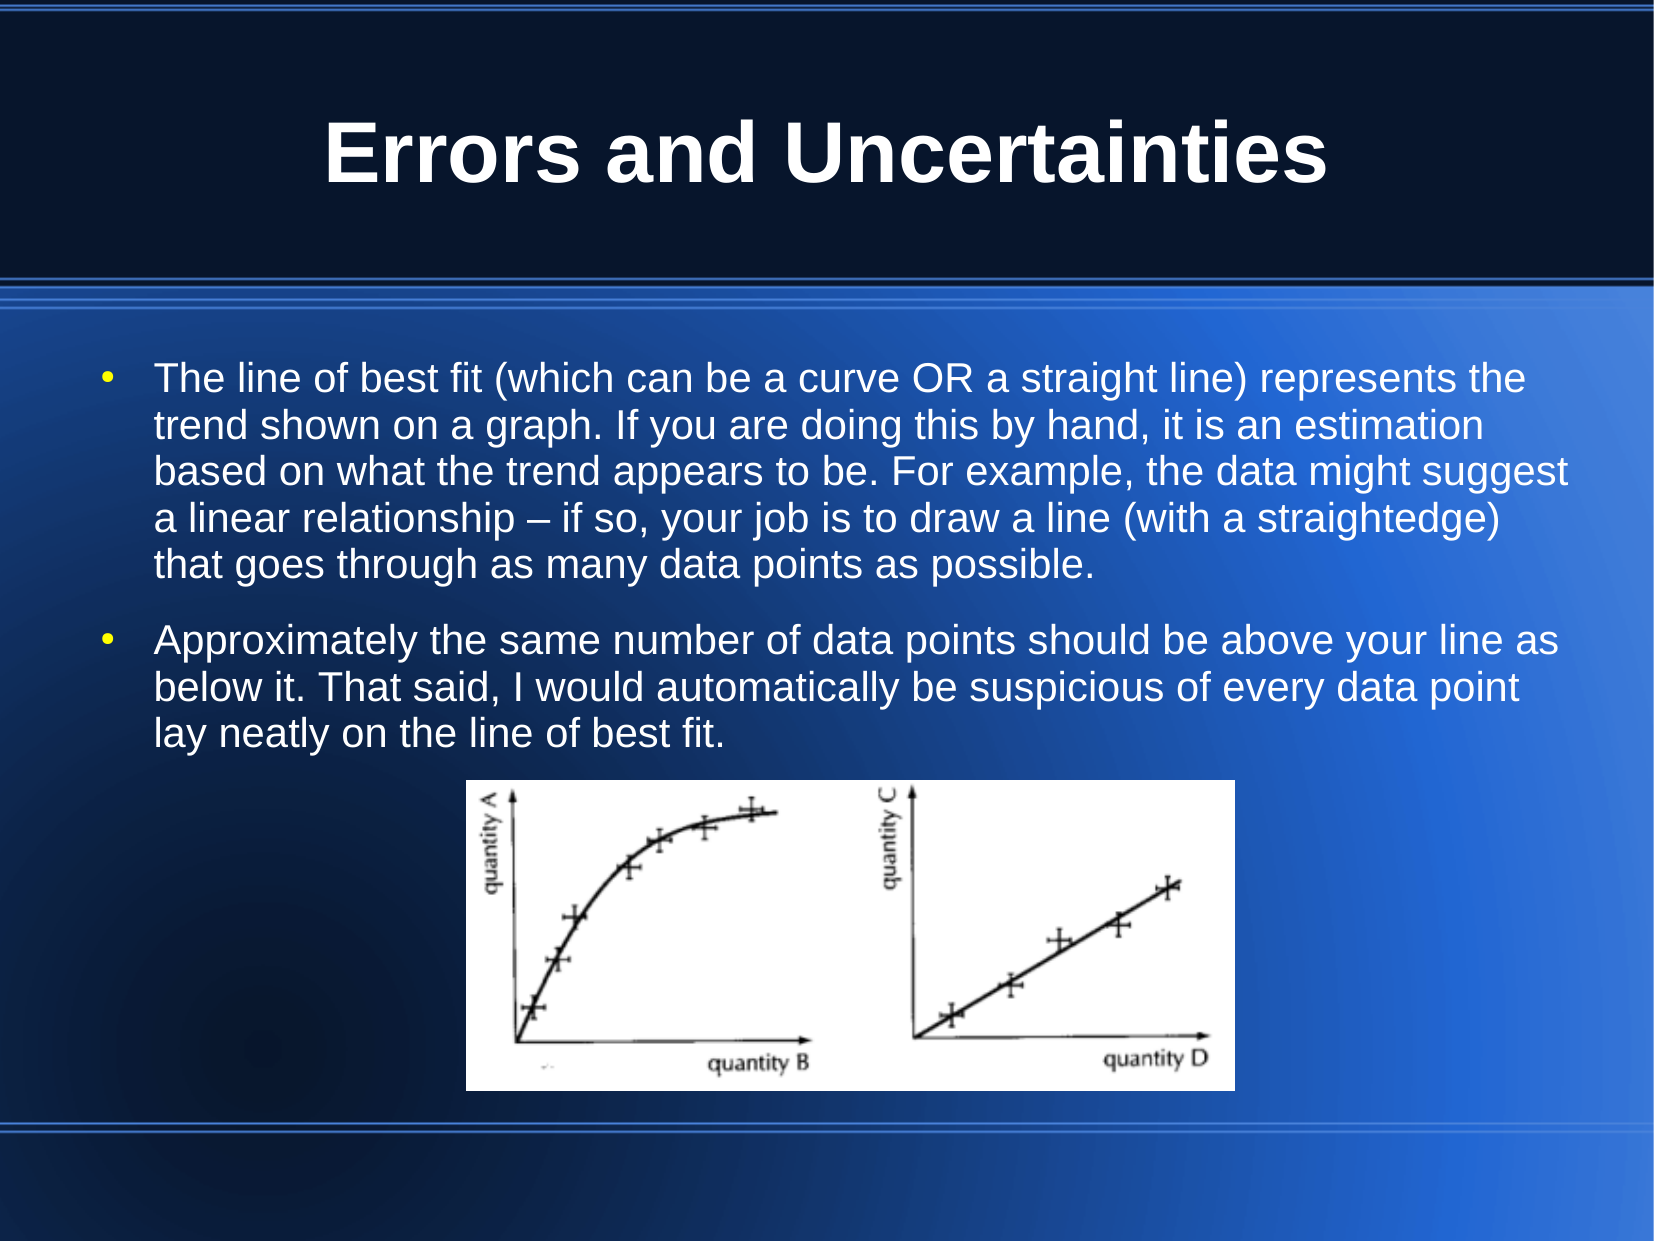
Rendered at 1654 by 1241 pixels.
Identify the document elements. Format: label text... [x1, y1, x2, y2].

list The line of best fit (which can be a curve OR a straight line) represents the trend shown on a graph. If you are doing this by hand, it is an estimation based on what the trend appears to be. For example, the data might suggest a linear relationship – if so, your job is to draw a line (with a straightedge) that goes through as many data points as possible. Approximately the same number of data points should be above your line as below it. That said, I would automatically be suspicious of every data point lay neatly on the line of best fit. [82, 355, 1571, 1058]
picture [0, 0, 1654, 1241]
title Errors and Uncertainties [82, 49, 1571, 257]
